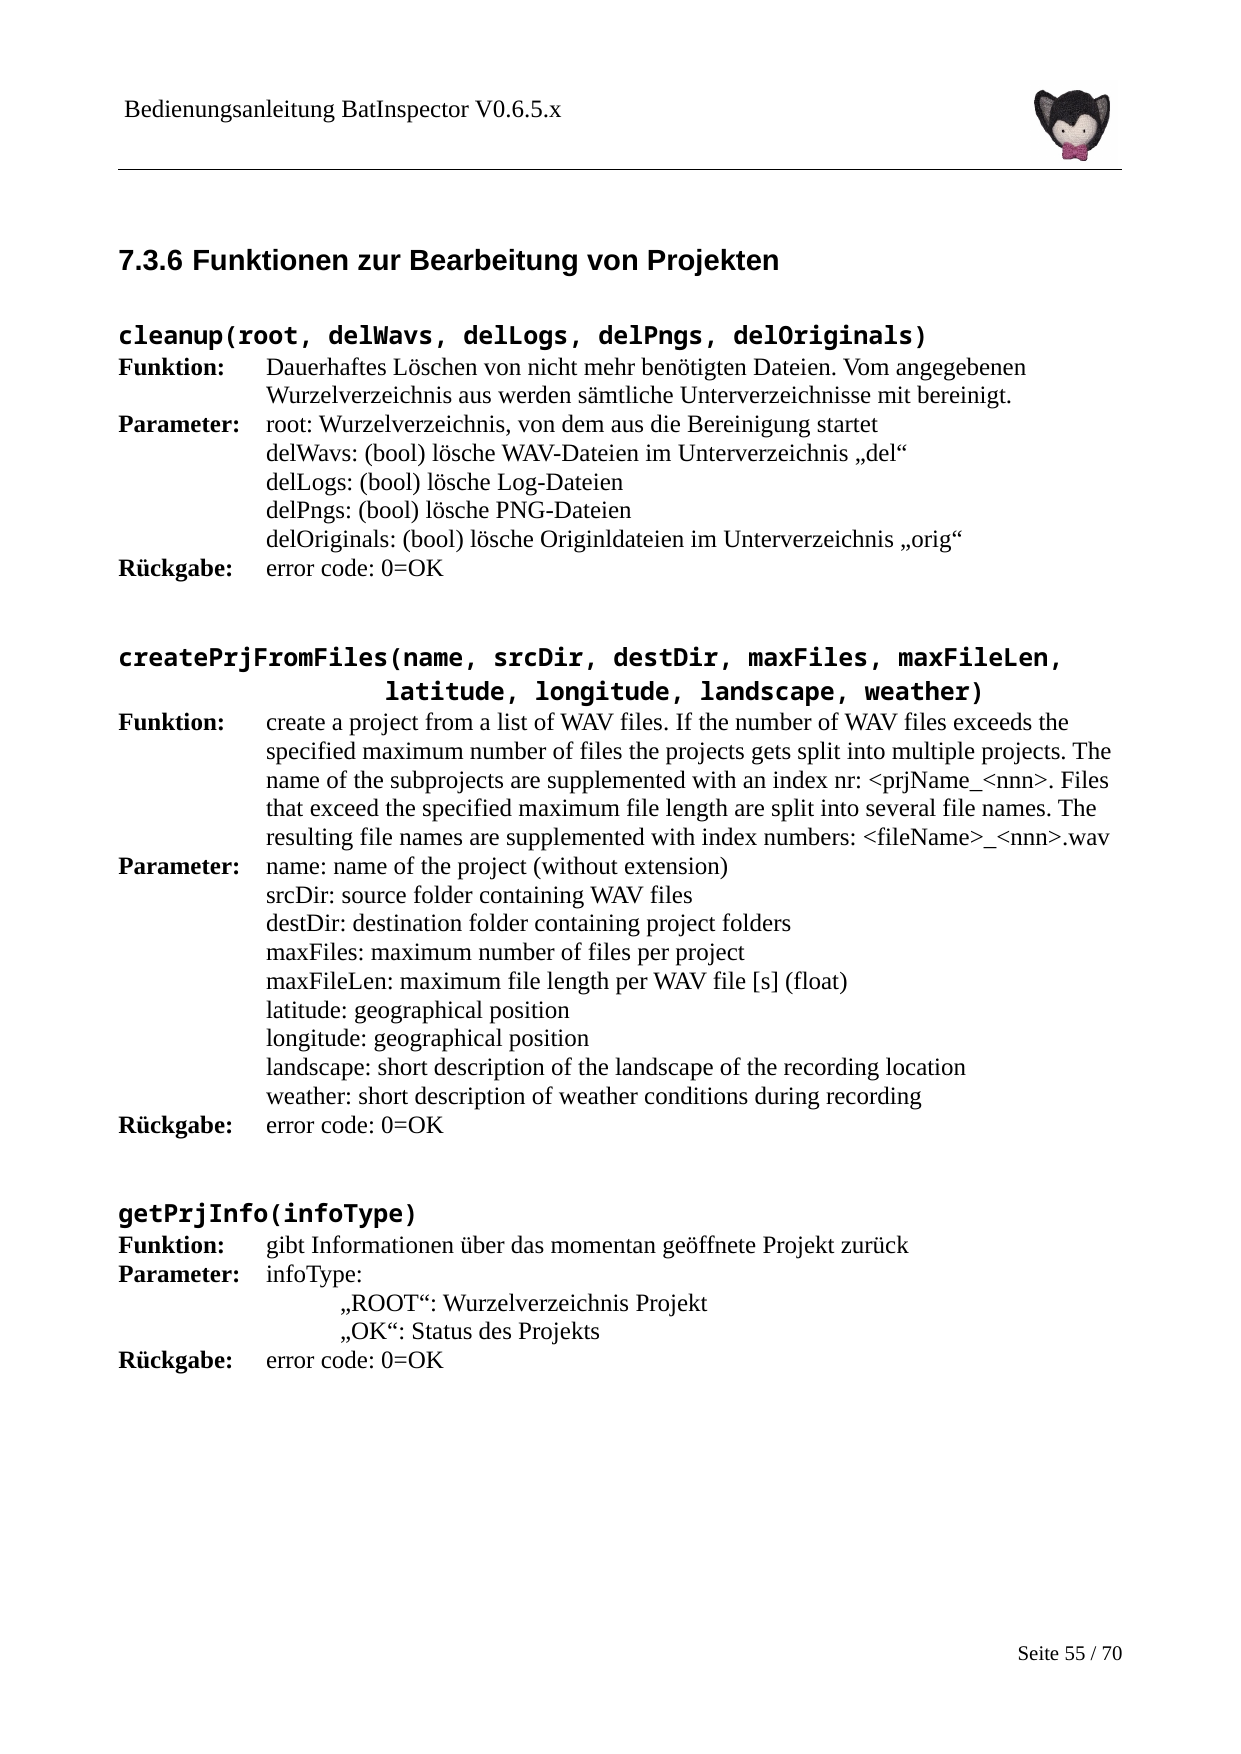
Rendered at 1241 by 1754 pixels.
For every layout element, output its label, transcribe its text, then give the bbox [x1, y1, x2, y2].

text Rückgabe: error code: 0=OK [118, 553, 1122, 582]
subtitle Funktionen zur Bearbeitung von Projekten [118, 243, 1122, 276]
text Rückgabe: error code: 0=OK [118, 1345, 1122, 1374]
text delLogs: (bool) lösche Log-Dateien delPngs: (bool) lösche PNG-Dateien delOriginals: (bool) lösche Originldateien im Unterverzeichnis „orig“ [118, 467, 1122, 553]
picture [1030, 80, 1119, 169]
text Funktion: create a project from a list of WAV files. If the number of WAV files exceeds the specified maximum number of files the projects gets split into multiple projects. The name of the subprojects are supplemented with an index nr: <prjName_<nnn>. Files that exceed the specified maximum file length are split into several file names. The resulting file names are supplemented with index numbers: <fileName>_<nnn>.wav [118, 707, 1122, 851]
text „OK“: Status des Projekts [118, 1316, 1122, 1345]
text Funktion: Dauerhaftes Löschen von nicht mehr benötigten Dateien. Vom angegebenen Wurzelverzeichnis aus werden sämtliche Unterverzeichnisse mit bereinigt. [118, 352, 1122, 409]
text getPrjInfo(infoType) [118, 1196, 1122, 1230]
text Parameter: name: name of the project (without extension) srcDir: source folder containing WAV files destDir: destination folder containing project folders maxFiles: maximum number of files per project maxFileLen: maximum file length per WAV file [s] (float) latitude: geographical position longitude: geographical position landscape: short description of the landscape of the recording location weather: short description of weather conditions during recording Rückgabe: error code: 0=OK [118, 851, 1122, 1138]
text „ROOT“: Wurzelverzeichnis Projekt [118, 1288, 1122, 1316]
text Parameter: infoType: [118, 1259, 1122, 1288]
text createPrjFromFiles(name, srcDir, destDir, maxFiles, maxFileLen, latitude, longitude, landscape, weather) [118, 639, 1122, 707]
text Parameter: root: Wurzelverzeichnis, von dem aus die Bereinigung startet delWavs: (bool) lösche WAV-Dateien im Unterverzeichnis „del“ [118, 409, 1122, 467]
text cleanup(root, delWavs, delLogs, delPngs, delOriginals) [118, 318, 1122, 352]
text Funktion: gibt Informationen über das momentan geöffnete Projekt zurück [118, 1230, 1122, 1259]
